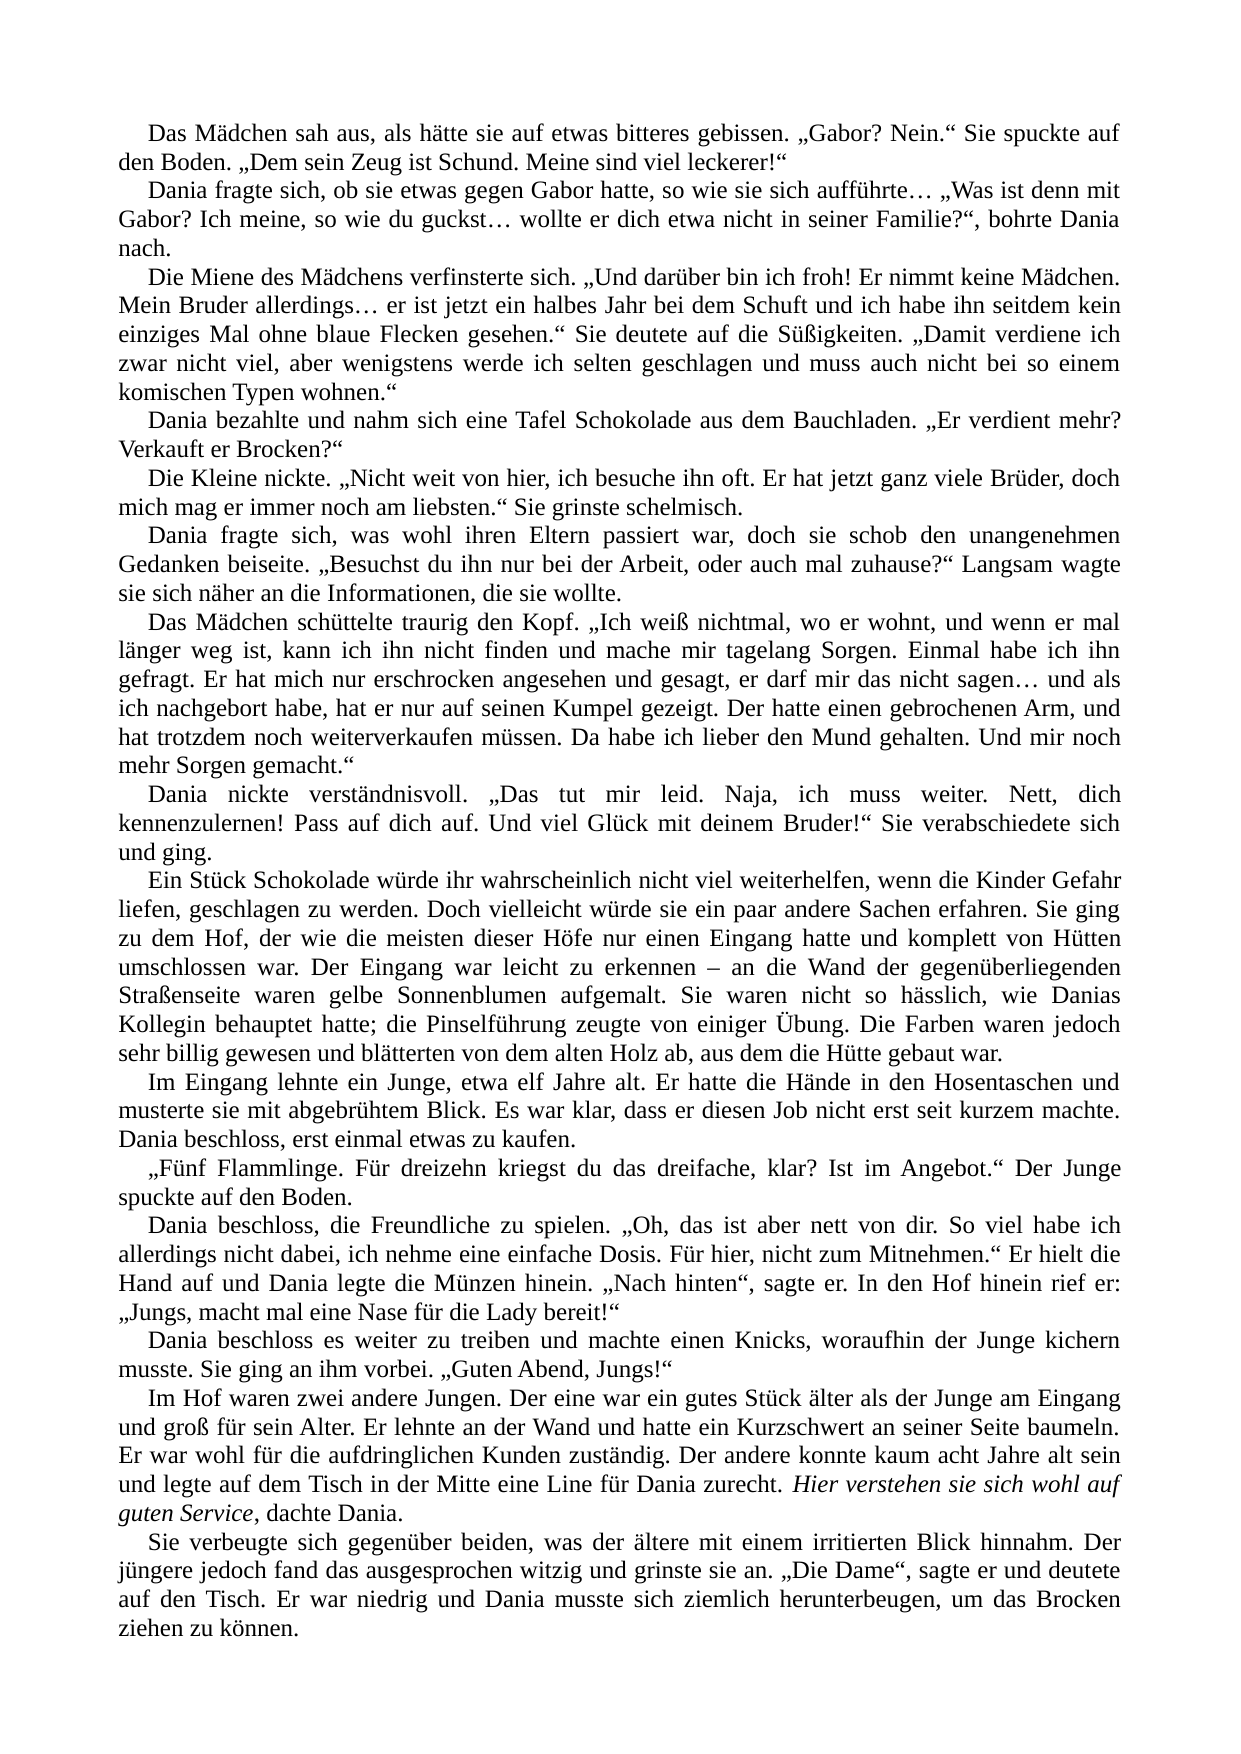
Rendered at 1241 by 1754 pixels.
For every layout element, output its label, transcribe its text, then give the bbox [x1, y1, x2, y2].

text Dania fragte sich, was wohl ihren Eltern passiert war, doch sie schob den unangenehmen Gedanken beiseite. „Besuchst du ihn nur bei der Arbeit, oder auch mal zuhause?“ Langsam wagte sie sich näher an die Informationen, die sie wollte. [118, 521, 1122, 607]
text Die Miene des Mädchens verfinsterte sich. „Und darüber bin ich froh! Er nimmt keine Mädchen. Mein Bruder allerdings… er ist jetzt ein halbes Jahr bei dem Schuft und ich habe ihn seitdem kein einziges Mal ohne blaue Flecken gesehen.“ Sie deutete auf die Süßigkeiten. „Damit verdiene ich zwar nicht viel, aber wenigstens werde ich selten geschlagen und muss auch nicht bei so einem komischen Typen wohnen.“ [118, 262, 1122, 406]
text Im Hof waren zwei andere Jungen. Der eine war ein gutes Stück älter als der Junge am Eingang und groß für sein Alter. Er lehnte an der Wand und hatte ein Kurzschwert an seiner Seite baumeln. Er war wohl für die aufdringlichen Kunden zuständig. Der andere konnte kaum acht Jahre alt sein und legte auf dem Tisch in der Mitte eine Line für Dania zurecht. Hier verstehen sie sich wohl auf guten Service, dachte Dania. [118, 1383, 1122, 1527]
text Sie verbeugte sich gegenüber beiden, was der ältere mit einem irritierten Blick hinnahm. Der jüngere jedoch fand das ausgesprochen witzig und grinste sie an. „Die Dame“, sagte er und deutete auf den Tisch. Er war niedrig und Dania musste sich ziemlich herunterbeugen, um das Brocken ziehen zu können. [118, 1527, 1122, 1642]
text Dania bezahlte und nahm sich eine Tafel Schokolade aus dem Bauchladen. „Er verdient mehr? Verkauft er Brocken?“ [118, 406, 1122, 463]
text Dania nickte verständnisvoll. „Das tut mir leid. Naja, ich muss weiter. Nett, dich kennenzulernen! Pass auf dich auf. Und viel Glück mit deinem Bruder!“ Sie verabschiedete sich und ging. [118, 779, 1122, 866]
text Dania beschloss es weiter zu treiben und machte einen Knicks, woraufhin der Junge kichern musste. Sie ging an ihm vorbei. „Guten Abend, Jungs!“ [118, 1326, 1122, 1383]
text Das Mädchen schüttelte traurig den Kopf. „Ich weiß nichtmal, wo er wohnt, und wenn er mal länger weg ist, kann ich ihn nicht finden und mache mir tagelang Sorgen. Einmal habe ich ihn gefragt. Er hat mich nur erschrocken angesehen und gesagt, er darf mir das nicht sagen… und als ich nachgebort habe, hat er nur auf seinen Kumpel gezeigt. Der hatte einen gebrochenen Arm, und hat trotzdem noch weiterverkaufen müssen. Da habe ich lieber den Mund gehalten. Und mir noch mehr Sorgen gemacht.“ [118, 607, 1122, 779]
text Das Mädchen sah aus, als hätte sie auf etwas bitteres gebissen. „Gabor? Nein.“ Sie spuckte auf den Boden. „Dem sein Zeug ist Schund. Meine sind viel leckerer!“ [118, 118, 1122, 176]
text Ein Stück Schokolade würde ihr wahrscheinlich nicht viel weiterhelfen, wenn die Kinder Gefahr liefen, geschlagen zu werden. Doch vielleicht würde sie ein paar andere Sachen erfahren. Sie ging zu dem Hof, der wie die meisten dieser Höfe nur einen Eingang hatte und komplett von Hütten umschlossen war. Der Eingang war leicht zu erkennen – an die Wand der gegenüberliegenden Straßenseite waren gelbe Sonnenblumen aufgemalt. Sie waren nicht so hässlich, wie Danias Kollegin behauptet hatte; die Pinselführung zeugte von einiger Übung. Die Farben waren jedoch sehr billig gewesen und blätterten von dem alten Holz ab, aus dem die Hütte gebaut war. [118, 866, 1122, 1067]
text Die Kleine nickte. „Nicht weit von hier, ich besuche ihn oft. Er hat jetzt ganz viele Brüder, doch mich mag er immer noch am liebsten.“ Sie grinste schelmisch. [118, 463, 1122, 521]
text Dania fragte sich, ob sie etwas gegen Gabor hatte, so wie sie sich aufführte… „Was ist denn mit Gabor? Ich meine, so wie du guckst… wollte er dich etwa nicht in seiner Familie?“, bohrte Dania nach. [118, 176, 1122, 262]
text „Fünf Flammlinge. Für dreizehn kriegst du das dreifache, klar? Ist im Angebot.“ Der Junge spuckte auf den Boden. [118, 1153, 1122, 1211]
text Dania beschloss, die Freundliche zu spielen. „Oh, das ist aber nett von dir. So viel habe ich allerdings nicht dabei, ich nehme eine einfache Dosis. Für hier, nicht zum Mitnehmen.“ Er hielt die Hand auf und Dania legte die Münzen hinein. „Nach hinten“, sagte er. In den Hof hinein rief er: „Jungs, macht mal eine Nase für die Lady bereit!“ [118, 1211, 1122, 1326]
text Im Eingang lehnte ein Junge, etwa elf Jahre alt. Er hatte die Hände in den Hosentaschen und musterte sie mit abgebrühtem Blick. Es war klar, dass er diesen Job nicht erst seit kurzem machte. Dania beschloss, erst einmal etwas zu kaufen. [118, 1067, 1122, 1153]
